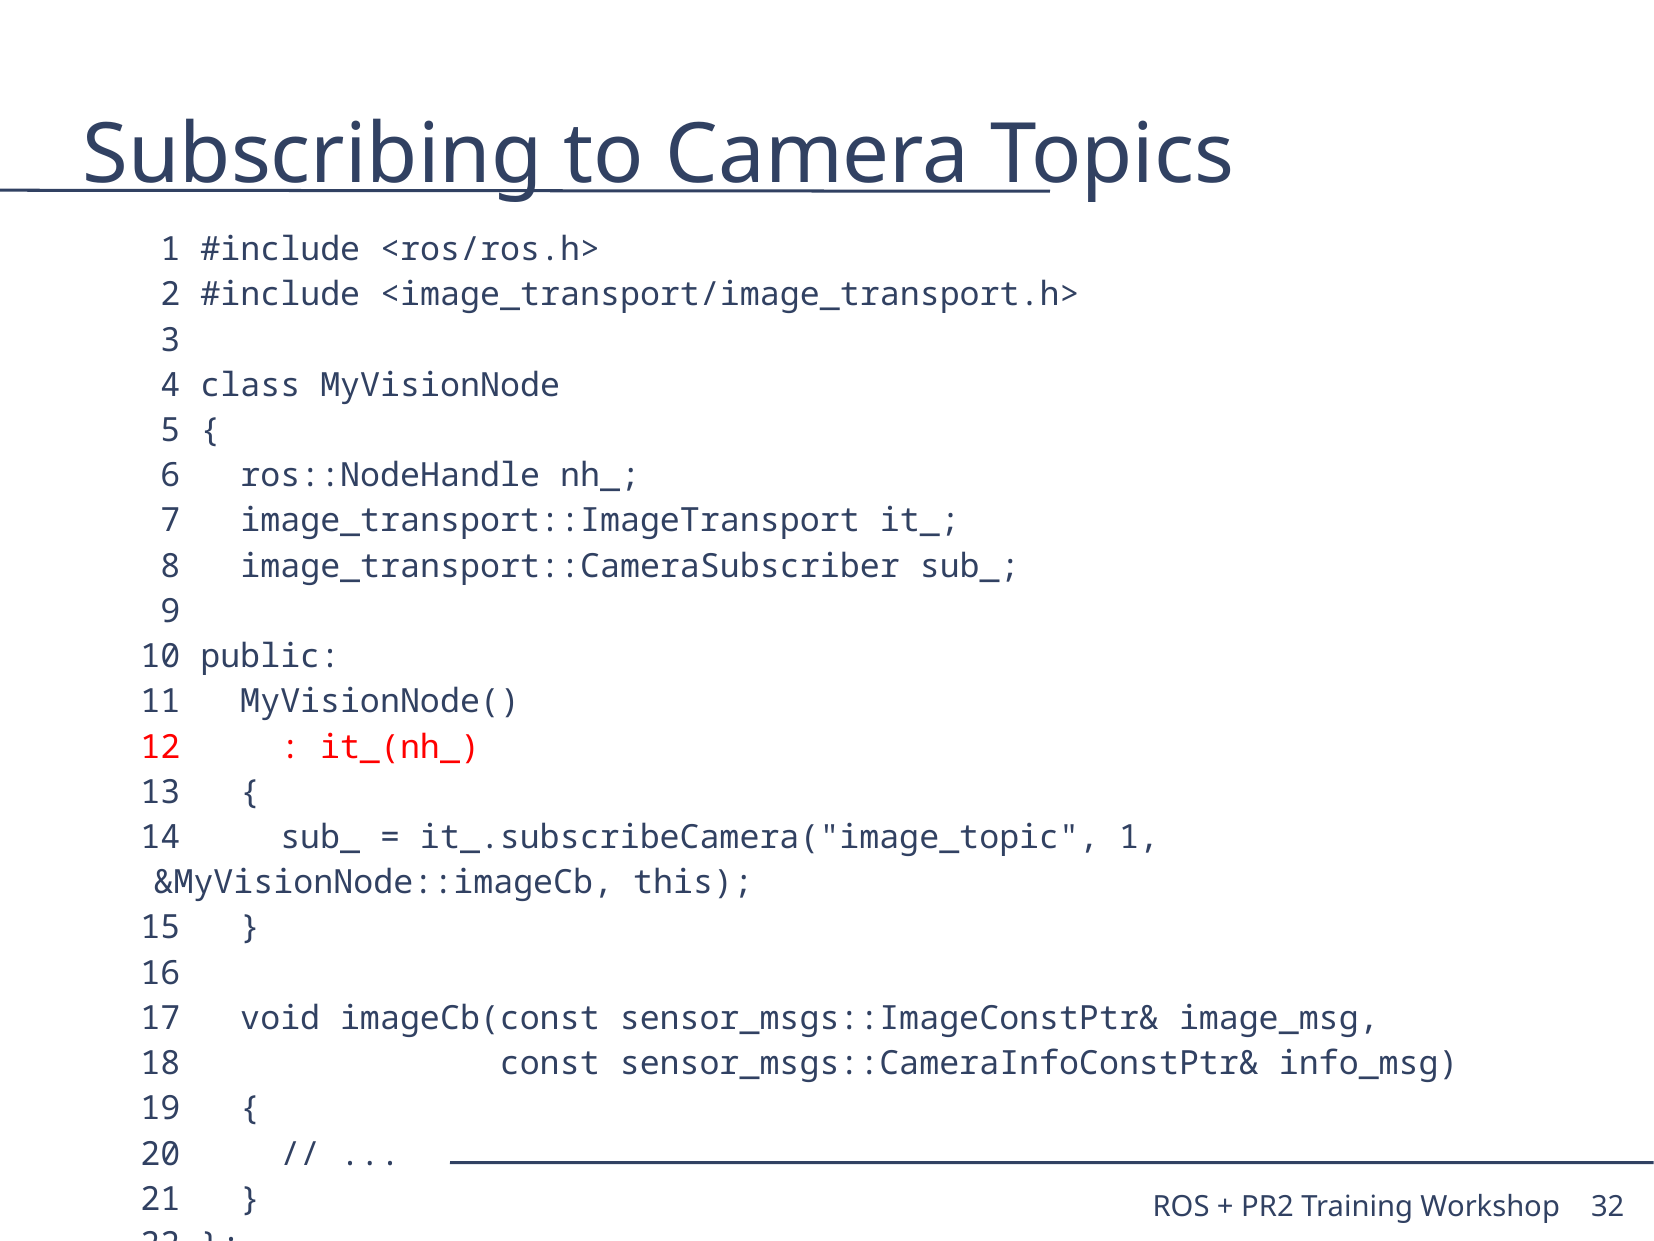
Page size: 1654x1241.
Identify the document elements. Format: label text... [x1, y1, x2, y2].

list 1 #include <ros/ros.h> 2 #include <image_transport/image_transport.h> 3 4 class MyVisionNode 5 { 6 ros::NodeHandle nh_; 7 image_transport::ImageTransport it_; 8 image_transport::CameraSubscriber sub_; 9 10 public: 11 MyVisionNode() 12 : it_(nh_) 13 { 14 sub_ = it_.subscribeCamera("image_topic", 1, &MyVisionNode::imageCb, this); 15 } 16 17 void imageCb(const sensor_msgs::ImageConstPtr& image_msg, 18 const sensor_msgs::CameraInfoConstPtr& info_msg) 19 { 20 // ... 21 } 22 }; [82, 225, 1571, 1126]
title Subscribing to Camera Topics [82, 75, 1571, 225]
